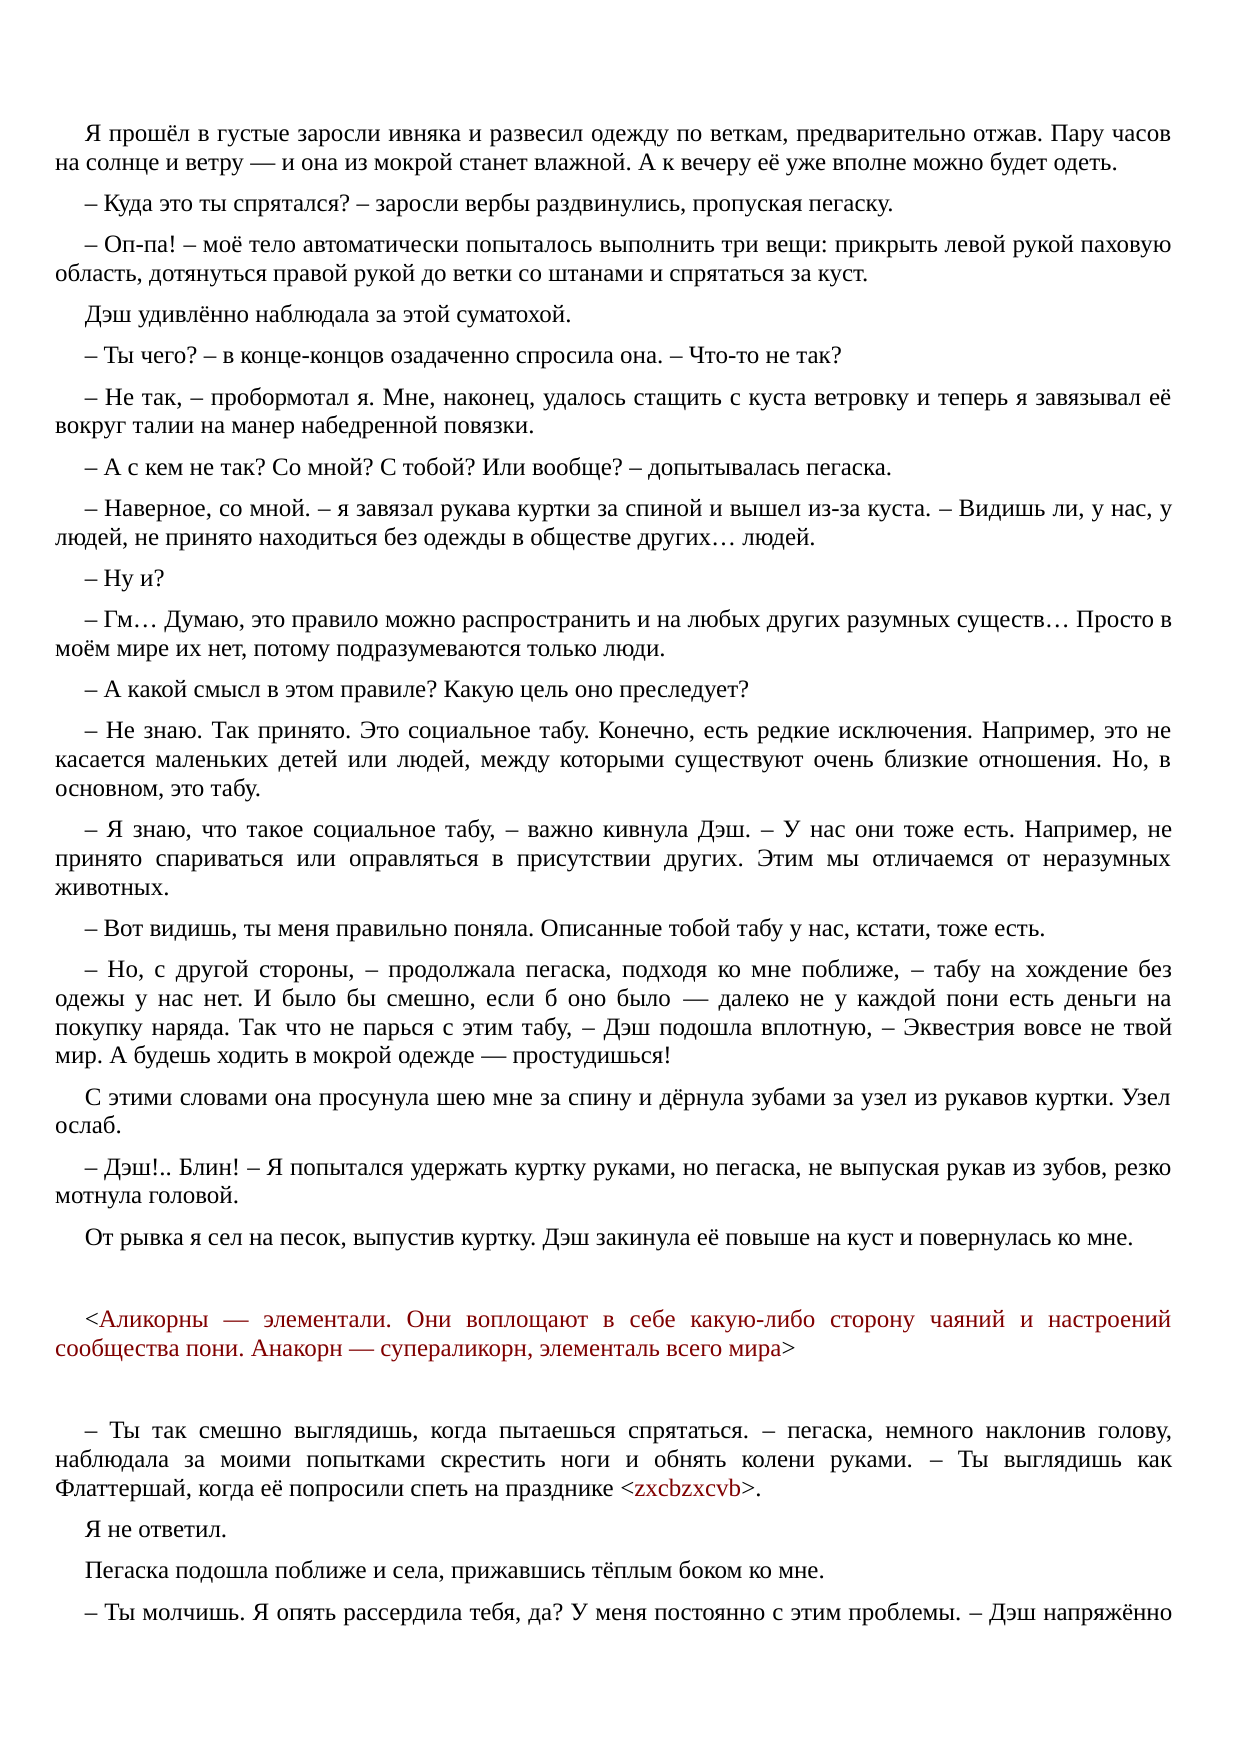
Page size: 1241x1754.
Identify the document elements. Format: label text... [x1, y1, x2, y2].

text – Гм… Думаю, это правило можно распространить и на любых других разумных существ… Просто в моём мире их нет, потому подразумеваются только люди. [55, 604, 1172, 662]
text – Дэш!.. Блин! – Я попытался удержать куртку руками, но пегаска, не выпуская рукав из зубов, резко мотнула головой. [55, 1152, 1172, 1209]
text От рывка я сел на песок, выпустив куртку. Дэш закинула её повыше на куст и повернулась ко мне. [55, 1222, 1172, 1251]
text – Я знаю, что такое социальное табу, – важно кивнула Дэш. – У нас они тоже есть. Например, не принято спариваться или оправляться в присутствии других. Этим мы отличаемся от неразумных животных. [55, 814, 1172, 901]
text – Ты чего? – в конце-концов озадаченно спросила она. – Что-то не так? [55, 341, 1172, 369]
text С этими словами она просунула шею мне за спину и дёрнула зубами за узел из рукавов куртки. Узел ослаб. [55, 1082, 1172, 1139]
text – Не знаю. Так принято. Это социальное табу. Конечно, есть редкие исключения. Например, это не касается маленьких детей или людей, между которыми существуют очень близкие отношения. Но, в основном, это табу. [55, 716, 1172, 802]
text Дэш удивлённо наблюдала за этой суматохой. [55, 299, 1172, 328]
text Пегаска подошла поближе и села, прижавшись тёплым боком ко мне. [55, 1556, 1172, 1584]
text – Не так, – пробормотал я. Мне, наконец, удалось стащить с куста ветровку и теперь я завязывал её вокруг талии на манер набедренной повязки. [55, 382, 1172, 439]
text – Наверное, со мной. – я завязал рукава куртки за спиной и вышел из-за куста. – Видишь ли, у нас, у людей, не принято находиться без одежды в обществе других… людей. [55, 493, 1172, 551]
text – Ты так смешно выглядишь, когда пытаешься спрятаться. – пегаска, немного наклонив голову, наблюдала за моими попытками скрестить ноги и обнять колени руками. – Ты выглядишь как Флаттершай, когда её попросили спеть на празднике <zxcbzxcvb>. [55, 1416, 1172, 1502]
text – Вот видишь, ты меня правильно поняла. Описанные тобой табу у нас, кстати, тоже есть. [55, 913, 1172, 942]
text <Аликорны — элементали. Они воплощают в себе какую-либо сторону чаяний и настроений сообщества пони. Анакорн — супераликорн, элементаль всего мира> [55, 1304, 1172, 1362]
text – Но, с другой стороны, – продолжала пегаска, подходя ко мне поближе, – табу на хождение без одежы у нас нет. И было бы смешно, если б оно было — далеко не у каждой пони есть деньги на покупку наряда. Так что не парься с этим табу, – Дэш подошла вплотную, – Эквестрия вовсе не твой мир. А будешь ходить в мокрой одежде — простудишься! [55, 954, 1172, 1069]
text – А какой смысл в этом правиле? Какую цель оно преследует? [55, 674, 1172, 703]
text – Ну и? [55, 563, 1172, 592]
text – А с кем не так? Со мной? С тобой? Или вообще? – допытывалась пегаска. [55, 452, 1172, 481]
text – Куда это ты спрятался? – заросли вербы раздвинулись, пропуская пегаску. [55, 188, 1172, 217]
text – Ты молчишь. Я опять рассердила тебя, да? У меня постоянно с этим проблемы. – Дэш напряжённо [55, 1597, 1172, 1626]
text – Оп-па! – моё тело автоматически попыталось выполнить три вещи: прикрыть левой рукой паховую область, дотянуться правой рукой до ветки со штанами и спрятаться за куст. [55, 229, 1172, 287]
text Я не ответил. [55, 1514, 1172, 1543]
text Я прошёл в густые заросли ивняка и развесил одежду по веткам, предварительно отжав. Пару часов на солнце и ветру — и она из мокрой станет влажной. А к вечеру её уже вполне можно будет одеть. [55, 118, 1172, 176]
